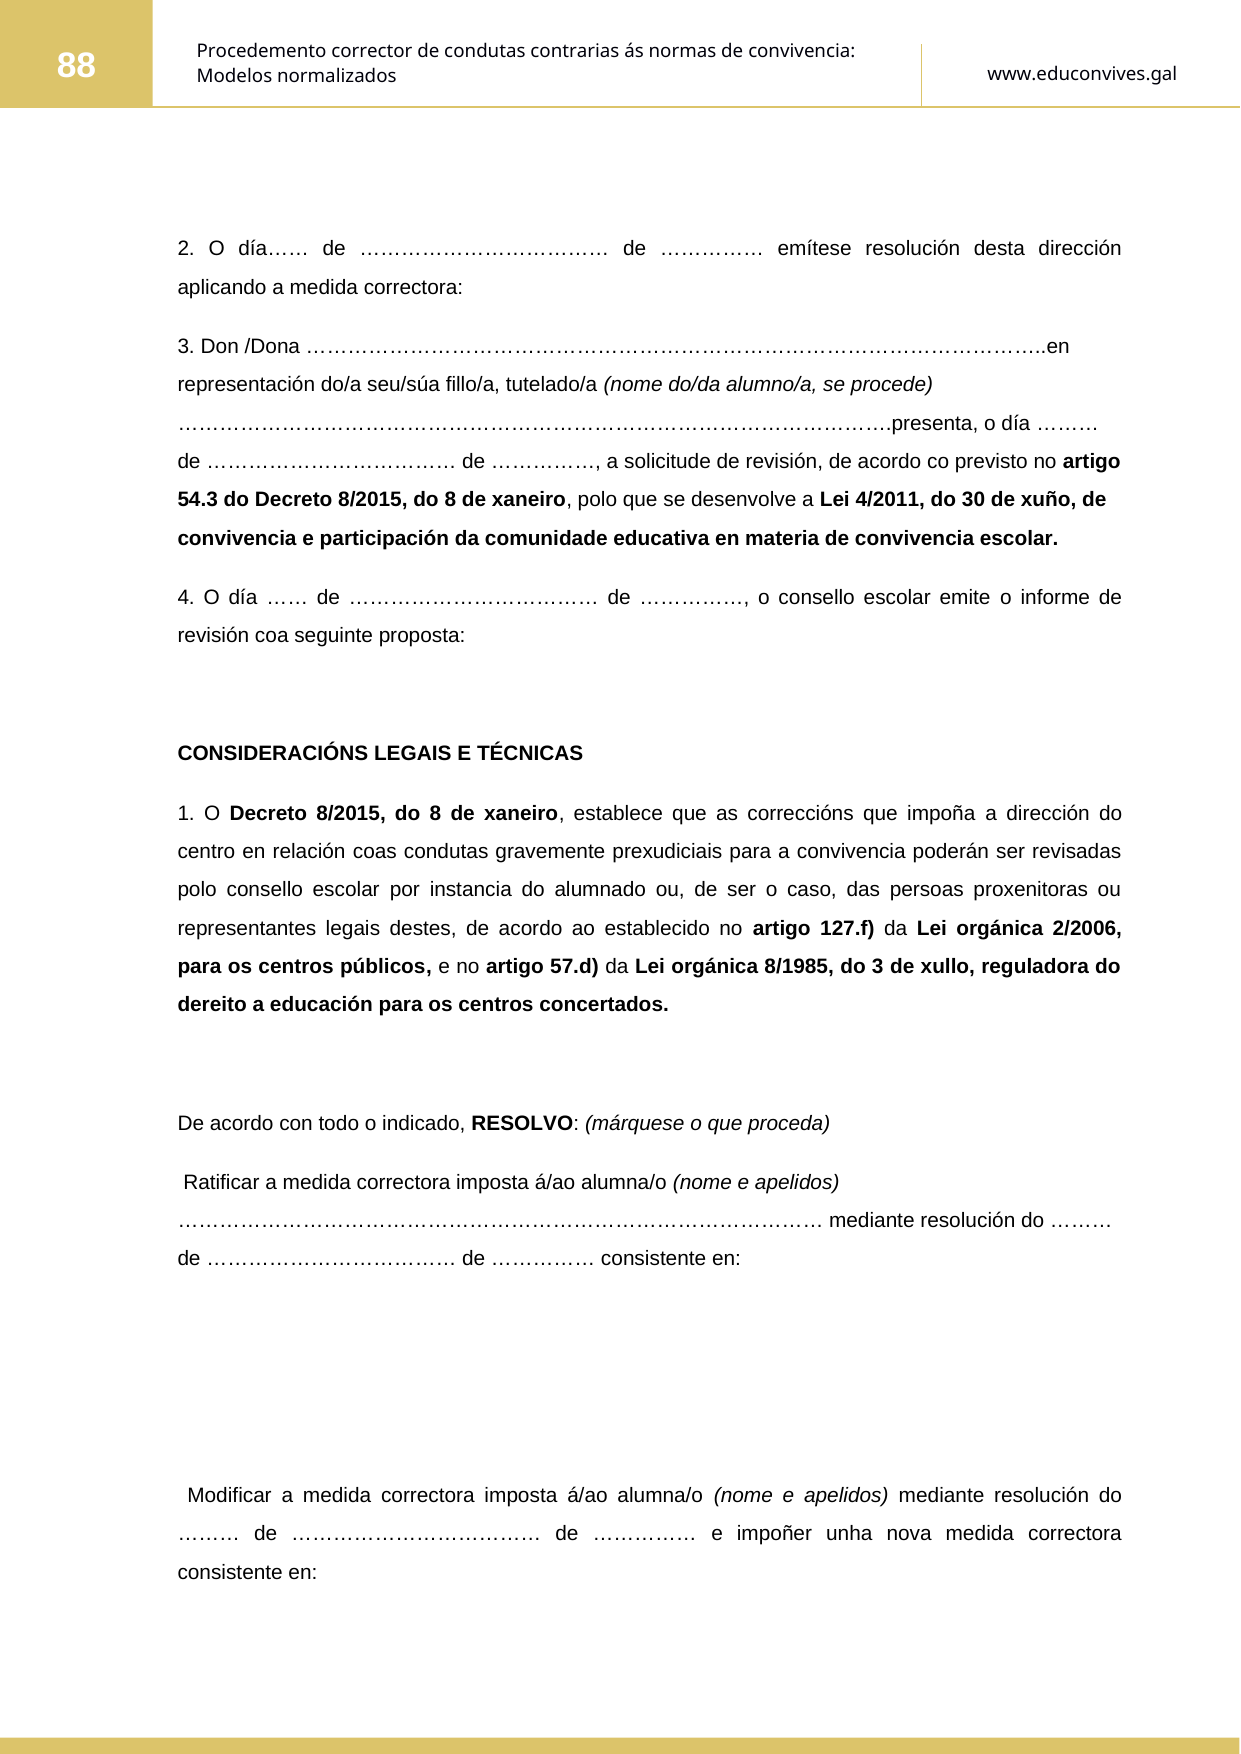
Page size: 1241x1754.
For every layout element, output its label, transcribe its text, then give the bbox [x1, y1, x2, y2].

text 2. O día…… de ……………………………… de …………… emítese resolución desta dirección aplicando a medida correctora: [177, 236, 1122, 298]
text Ratificar a medida correctora imposta á/ao alumna/o (nome e apelidos) ………………………………………………………………………………… mediante resolución do ……… de ……………………………… de …………… consistente en: [177, 1169, 1122, 1270]
text CONSIDERACIÓNS LEGAIS E TÉCNICAS [177, 741, 1122, 765]
text De acordo con todo o indicado, RESOLVO: (márquese o que proceda) [177, 1110, 1122, 1134]
text 3. Don /Dona ……………………………………………………………………………………………..en representación do/a seu/súa fillo/a, tutelado/a (nome do/da alumno/a, se procede) ………………………………………………………………………………………….presenta, o día ……… de ……………………………… de ……………, a solicitude de revisión, de acordo co previsto no artigo 54.3 do Decreto 8/2015, do 8 de xaneiro, polo que se desenvolve a Lei 4/2011, do 30 de xuño, de convivencia e participación da comunidade educativa en materia de convivencia escolar. [177, 334, 1122, 549]
text 1. O Decreto 8/2015, do 8 de xaneiro, establece que as correccións que impoña a dirección do centro en relación coas condutas gravemente prexudiciais para a convivencia poderán ser revisadas polo consello escolar por instancia do alumnado ou, de ser o caso, das persoas proxenitoras ou representantes legais destes, de acordo ao establecido no artigo 127.f) da Lei orgánica 2/2006, para os centros públicos, e no artigo 57.d) da Lei orgánica 8/1985, do 3 de xullo, reguladora do dereito a educación para os centros concertados. [177, 800, 1122, 1016]
text Modificar a medida correctora imposta á/ao alumna/o (nome e apelidos) mediante resolución do ……… de ……………………………… de …………… e impoñer unha nova medida correctora consistente en: [177, 1483, 1122, 1583]
text 4. O día …… de ……………………………… de ……………, o consello escolar emite o informe de revisión coa seguinte proposta: [177, 584, 1122, 647]
